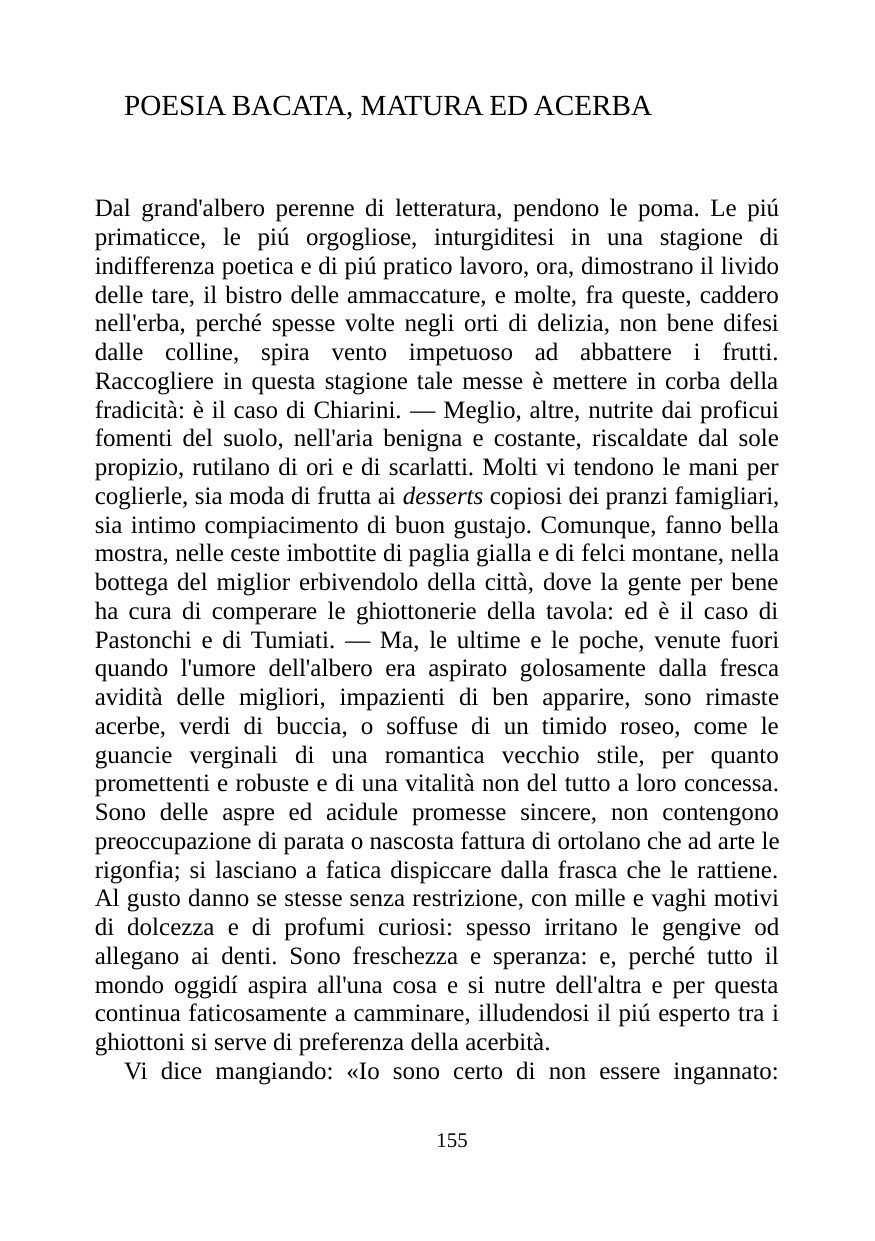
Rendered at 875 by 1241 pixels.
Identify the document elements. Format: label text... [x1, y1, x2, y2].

text Dal grand'albero perenne di letteratura, pendono le poma. Le piú primaticce, le piú orgogliose, inturgiditesi in una stagione di indifferenza poetica e di piú pratico lavoro, ora, dimostrano il livido delle tare, il bistro delle ammaccature, e molte, fra queste, caddero nell'erba, perché spesse volte negli orti di delizia, non bene difesi dalle colline, spira vento impetuoso ad abbattere i frutti. Raccogliere in questa stagione tale messe è mettere in corba della fradicità: è il caso di Chiarini. — Meglio, altre, nutrite dai proficui fomenti del suolo, nell'aria benigna e costante, riscaldate dal sole propizio, rutilano di ori e di scarlatti. Molti vi tendono le mani per coglierle, sia moda di frutta ai desserts copiosi dei pranzi famigliari, sia intimo compiacimento di buon gustajo. Comunque, fanno bella mostra, nelle ceste imbottite di paglia gialla e di felci montane, nella bottega del miglior erbivendolo della città, dove la gente per bene ha cura di comperare le ghiottonerie della tavola: ed è il caso di Pastonchi e di Tumiati. — Ma, le ultime e le poche, venute fuori quando l'umore dell'albero era aspirato golosamente dalla fresca avidità delle migliori, impazienti di ben apparire, sono rimaste acerbe, verdi di buccia, o soffuse di un timido roseo, come le guancie verginali di una romantica vecchio stile, per quanto promettenti e robuste e di una vitalità non del tutto a loro concessa. Sono delle aspre ed acidule promesse sincere, non contengono preoccupazione di parata o nascosta fattura di ortolano che ad arte le rigonfia; si lasciano a fatica dispiccare dalla frasca che le rattiene. Al gusto danno se stesse senza restrizione, con mille e vaghi motivi di dolcezza e di profumi curiosi: spesso irritano le gengive od allegano ai denti. Sono freschezza e speranza: e, perché tutto il mondo oggidí aspira all'una cosa e si nutre dell'altra e per questa continua faticosamente a camminare, illudendosi il piú esperto tra i ghiottoni si serve di preferenza della acerbità. [94, 193, 779, 1056]
subtitle POESIA BACATA, MATURA ED ACERBA [124, 88, 779, 122]
text Vi dice mangiando: «Io sono certo di non essere ingannato: [94, 1056, 779, 1085]
